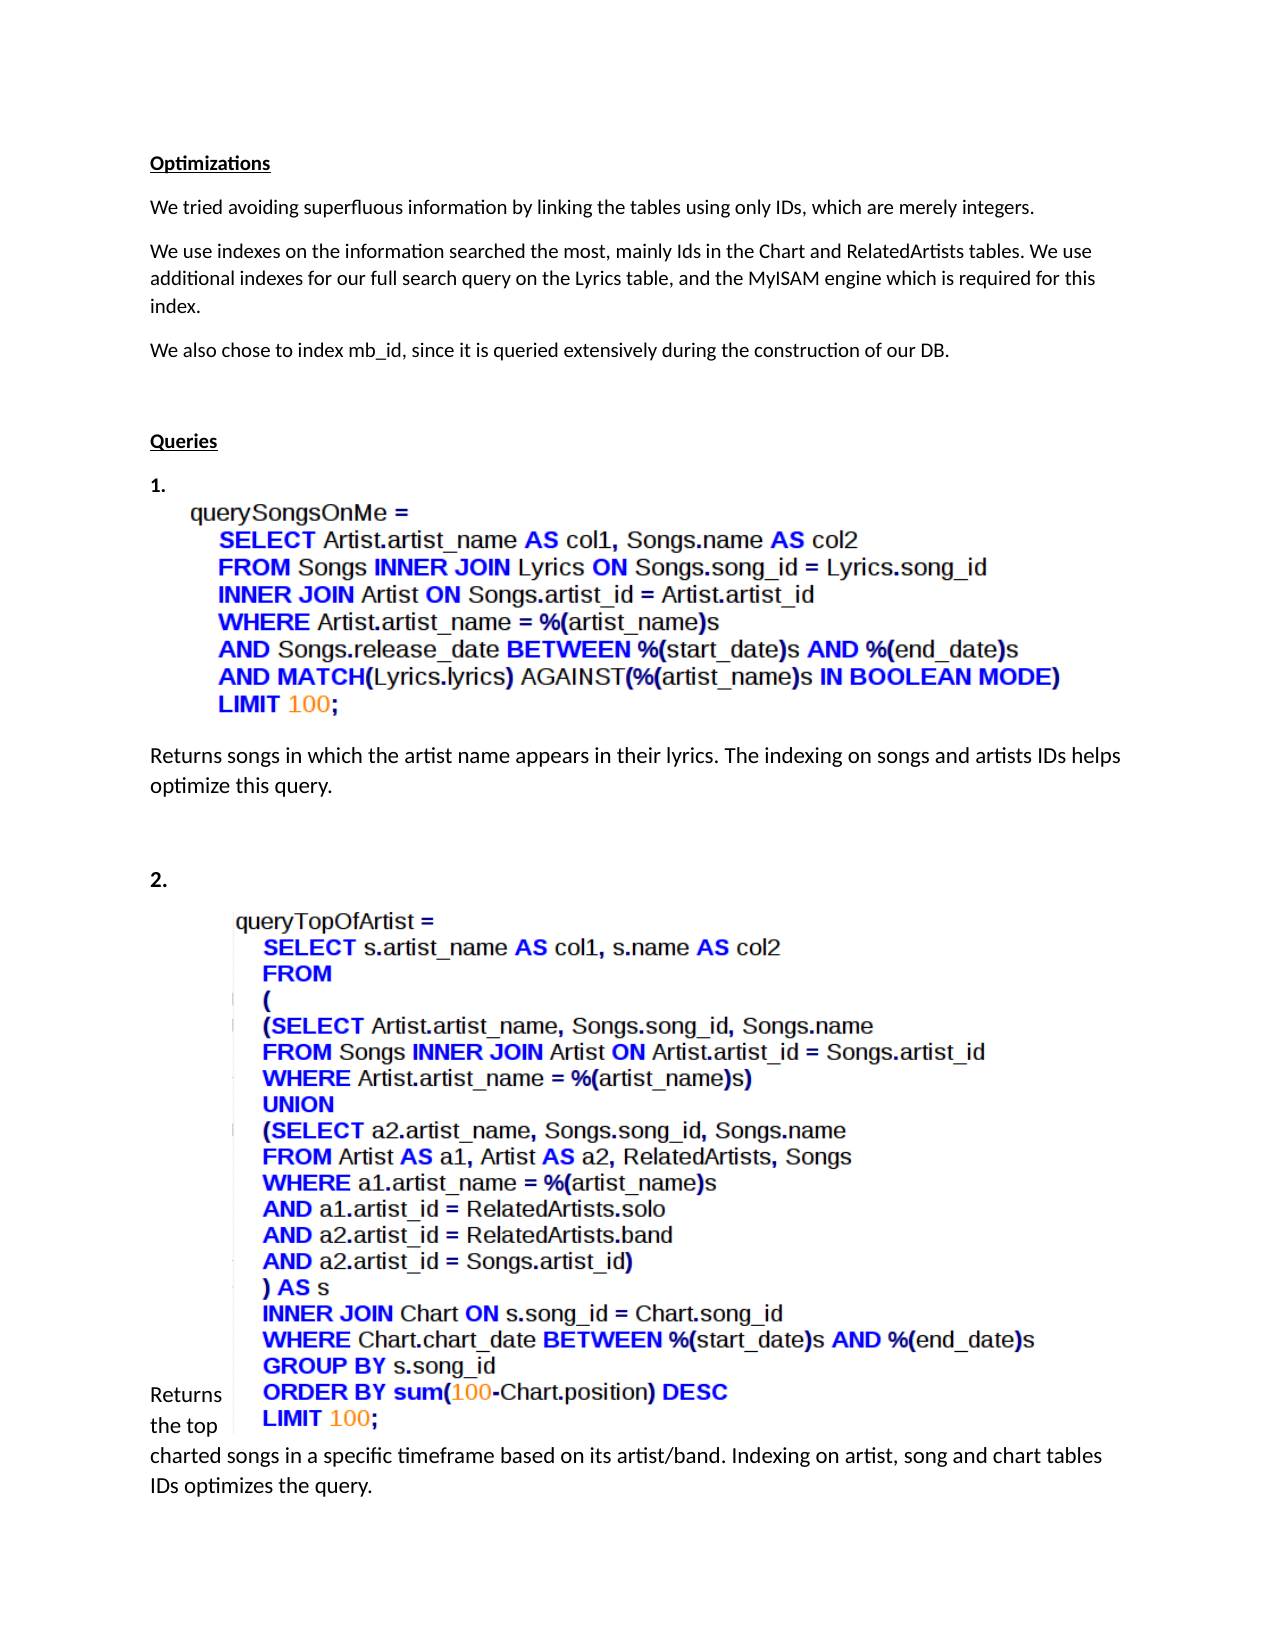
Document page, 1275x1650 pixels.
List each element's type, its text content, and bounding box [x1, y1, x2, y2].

text We also chose to index mb_id, since it is queried extensively during the construction of our DB. [150, 337, 1125, 362]
text Optimizations [150, 150, 1125, 175]
text We use indexes on the information searched the most, mainly Ids in the Chart and RelatedArtists tables. We use additional indexes for our full search query on the Lyrics table, and the MyISAM engine which is required for this index. [150, 238, 1125, 318]
text We tried avoiding superfluous information by linking the tables using only IDs, which are merely integers. [150, 194, 1125, 219]
text Returns songs in which the artist name appears in their lyrics. The indexing on songs and artists IDs helps optimize this query. [150, 723, 1125, 799]
text Returns the top charted songs in a specific timeframe based on its artist/band. Indexing on artist, song and chart tables IDs optimizes the query. [150, 1381, 1125, 1499]
picture [232, 911, 1043, 1434]
text 1. [150, 472, 1125, 497]
text Queries [150, 428, 1125, 453]
picture [190, 503, 1065, 723]
text 2. [150, 865, 1125, 893]
